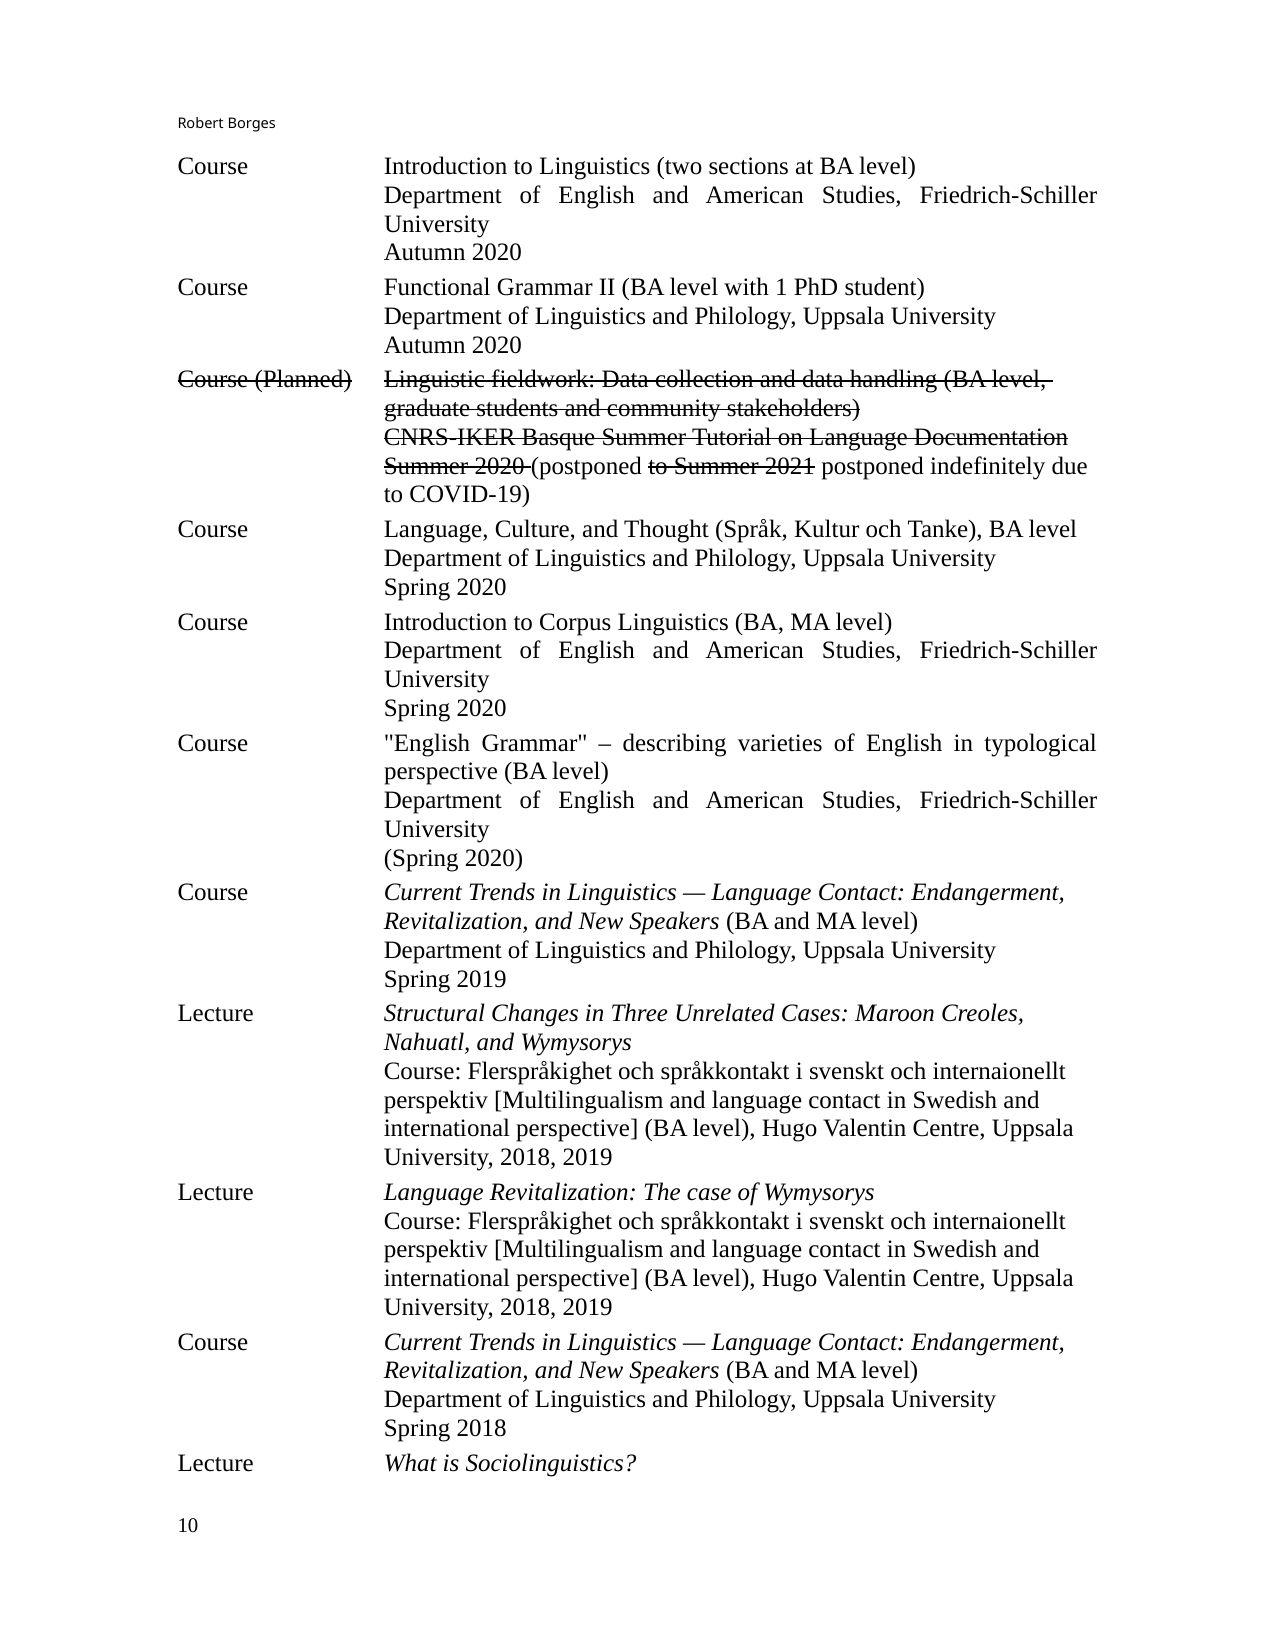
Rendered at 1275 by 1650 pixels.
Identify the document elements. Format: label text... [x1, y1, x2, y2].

text Department of English and American Studies, Friedrich-Schiller University [177, 635, 1098, 693]
text Course Current Trends in Linguistics — Language Contact: Endangerment, Revitalization, and New Speakers (BA and MA level) [177, 1327, 1098, 1384]
text Course Introduction to Linguistics (two sections at BA level) [177, 151, 1098, 180]
text Department of English and American Studies, Friedrich-Schiller University [177, 180, 1098, 237]
text Department of Linguistics and Philology, Uppsala University [177, 1384, 1098, 1413]
text Course "English Grammar" – describing varieties of English in typological perspective (BA level) [177, 728, 1098, 785]
text Autumn 2020 [177, 237, 1098, 266]
text Department of English and American Studies, Friedrich-Schiller University [177, 785, 1098, 843]
text Course Functional Grammar II (BA level with 1 PhD student) [177, 272, 1098, 301]
text CNRS-IKER Basque Summer Tutorial on Language Documentation [177, 422, 1098, 451]
text Spring 2018 [177, 1413, 1098, 1442]
text Department of Linguistics and Philology, Uppsala University [177, 301, 1098, 330]
text Course (Planned) Linguistic fieldwork: Data collection and data handling (BA level, graduate students and community stakeholders) [177, 364, 1098, 422]
text (Spring 2020) [177, 843, 1098, 871]
text Course Introduction to Corpus Linguistics (BA, MA level) [177, 607, 1098, 635]
text Lecture What is Sociolinguistics? [177, 1448, 1098, 1477]
text Lecture Language Revitalization: The case of Wymysorys [177, 1177, 1098, 1206]
text Department of Linguistics and Philology, Uppsala University [177, 935, 1098, 964]
text Summer 2020 (postponed to Summer 2021 postponed indefinitely due to COVID-19) [177, 451, 1098, 508]
text Course: Flerspråkighet och språkkontakt i svenskt och internaionellt perspektiv [Multilingualism and language contact in Swedish and international perspective] (BA level), Hugo Valentin Centre, Uppsala University, 2018, 2019 [177, 1206, 1098, 1321]
text Spring 2019 [177, 964, 1098, 992]
text Spring 2020 [177, 572, 1098, 601]
text Course: Flerspråkighet och språkkontakt i svenskt och internaionellt perspektiv [Multilingualism and language contact in Swedish and international perspective] (BA level), Hugo Valentin Centre, Uppsala University, 2018, 2019 [177, 1056, 1098, 1171]
text Department of Linguistics and Philology, Uppsala University [177, 543, 1098, 572]
text Autumn 2020 [177, 330, 1098, 358]
text Course Language, Culture, and Thought (Språk, Kultur och Tanke), BA level [177, 514, 1098, 543]
text Lecture Structural Changes in Three Unrelated Cases: Maroon Creoles, Nahuatl, and Wymysorys [177, 998, 1098, 1056]
text Course Current Trends in Linguistics — Language Contact: Endangerment, Revitalization, and New Speakers (BA and MA level) [177, 877, 1098, 935]
text Spring 2020 [177, 693, 1098, 722]
